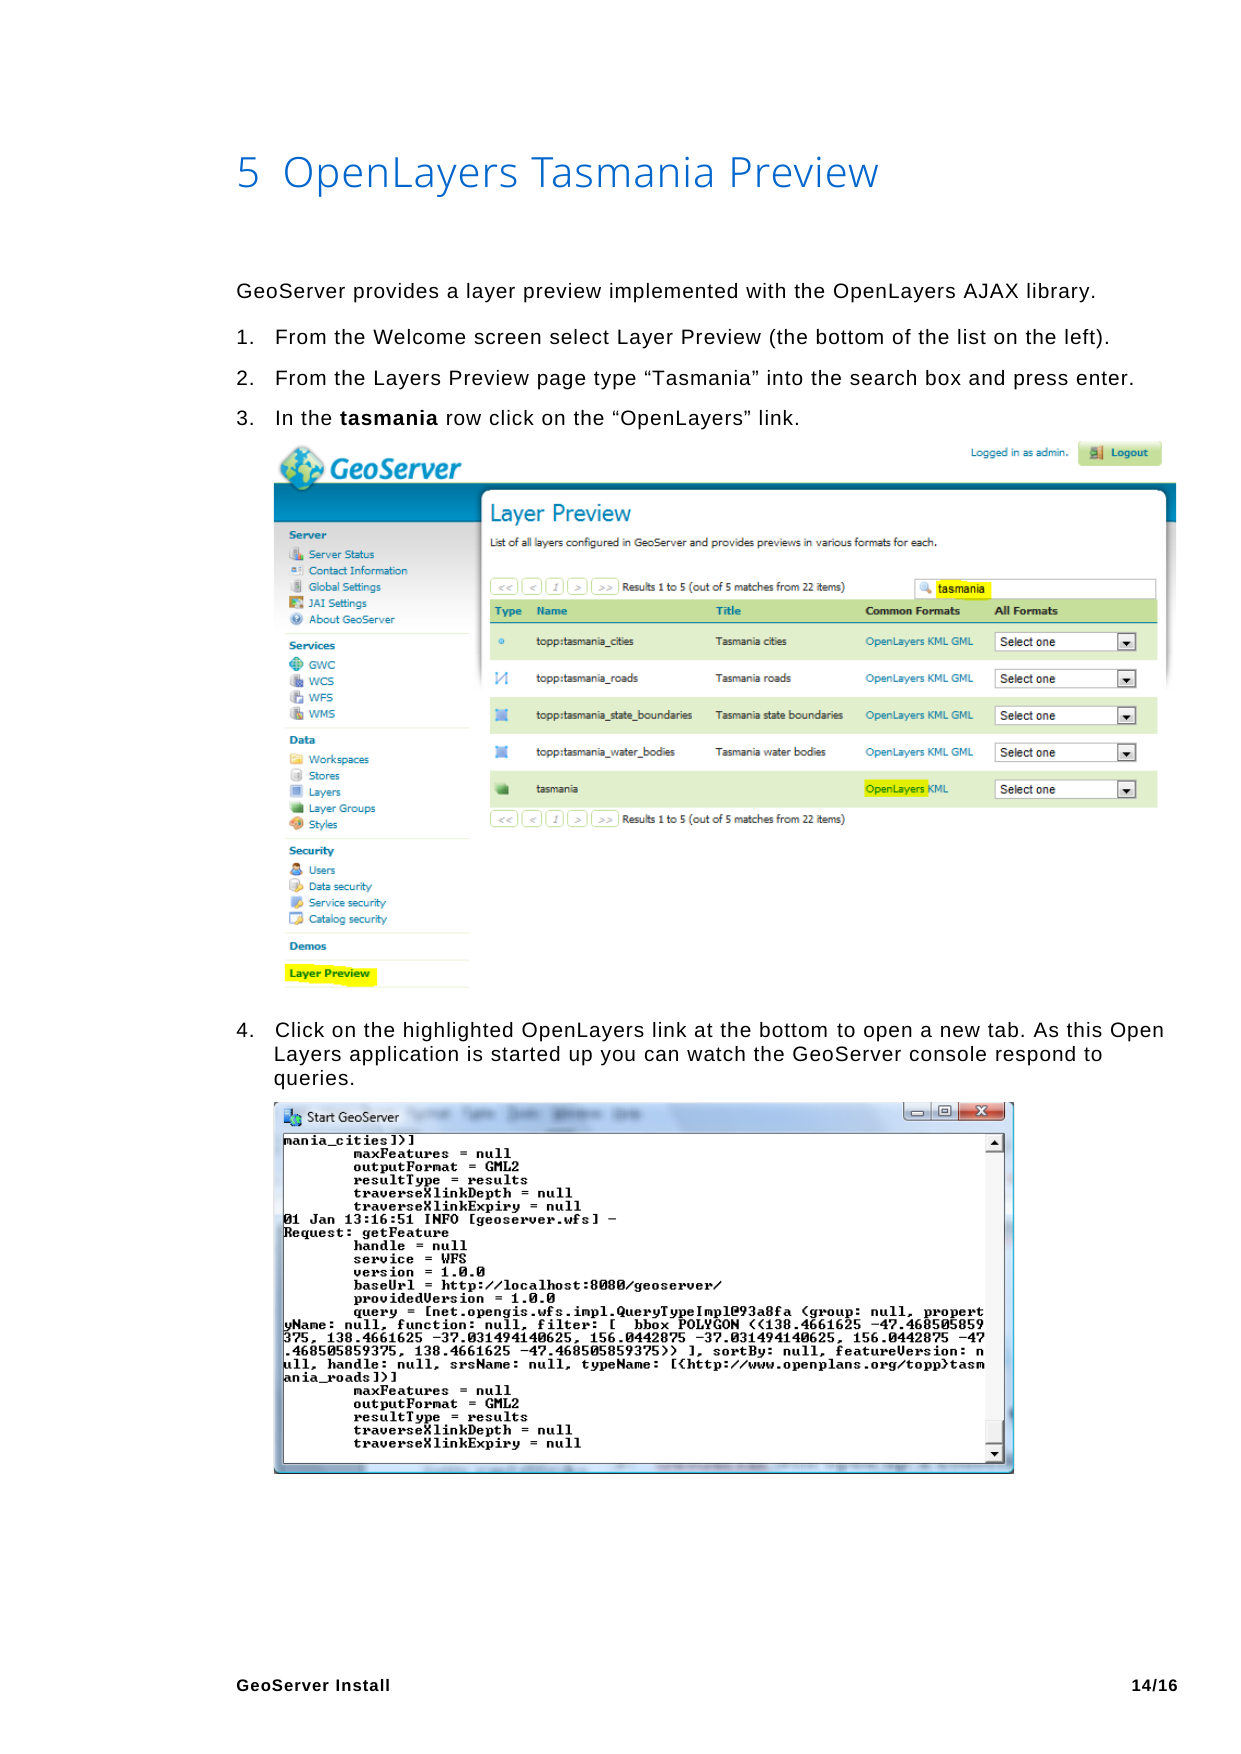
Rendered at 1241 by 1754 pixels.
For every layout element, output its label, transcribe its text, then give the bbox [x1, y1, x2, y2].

picture [273, 441, 1177, 483]
picture [273, 1102, 1015, 1474]
text GeoServer provides a layer preview implemented with the OpenLayers AJAX library. [236, 279, 1181, 303]
list In the tasmania row click on the “OpenLayers” link. [236, 406, 1181, 1002]
subtitle OpenLayers Tasmania Preview [236, 143, 1181, 200]
list From the Layers Preview page type “Tasmania” into the search box and press enter. [236, 366, 1181, 389]
picture [273, 490, 1177, 990]
list Click on the highlighted OpenLayers link at the bottom to open a new tab. As this Open Layers application is started up you can watch the GeoServer console respond to queries. [236, 1018, 1181, 1486]
list From the Welcome screen select Layer Preview (the bottom of the list on the left). [236, 325, 1181, 349]
